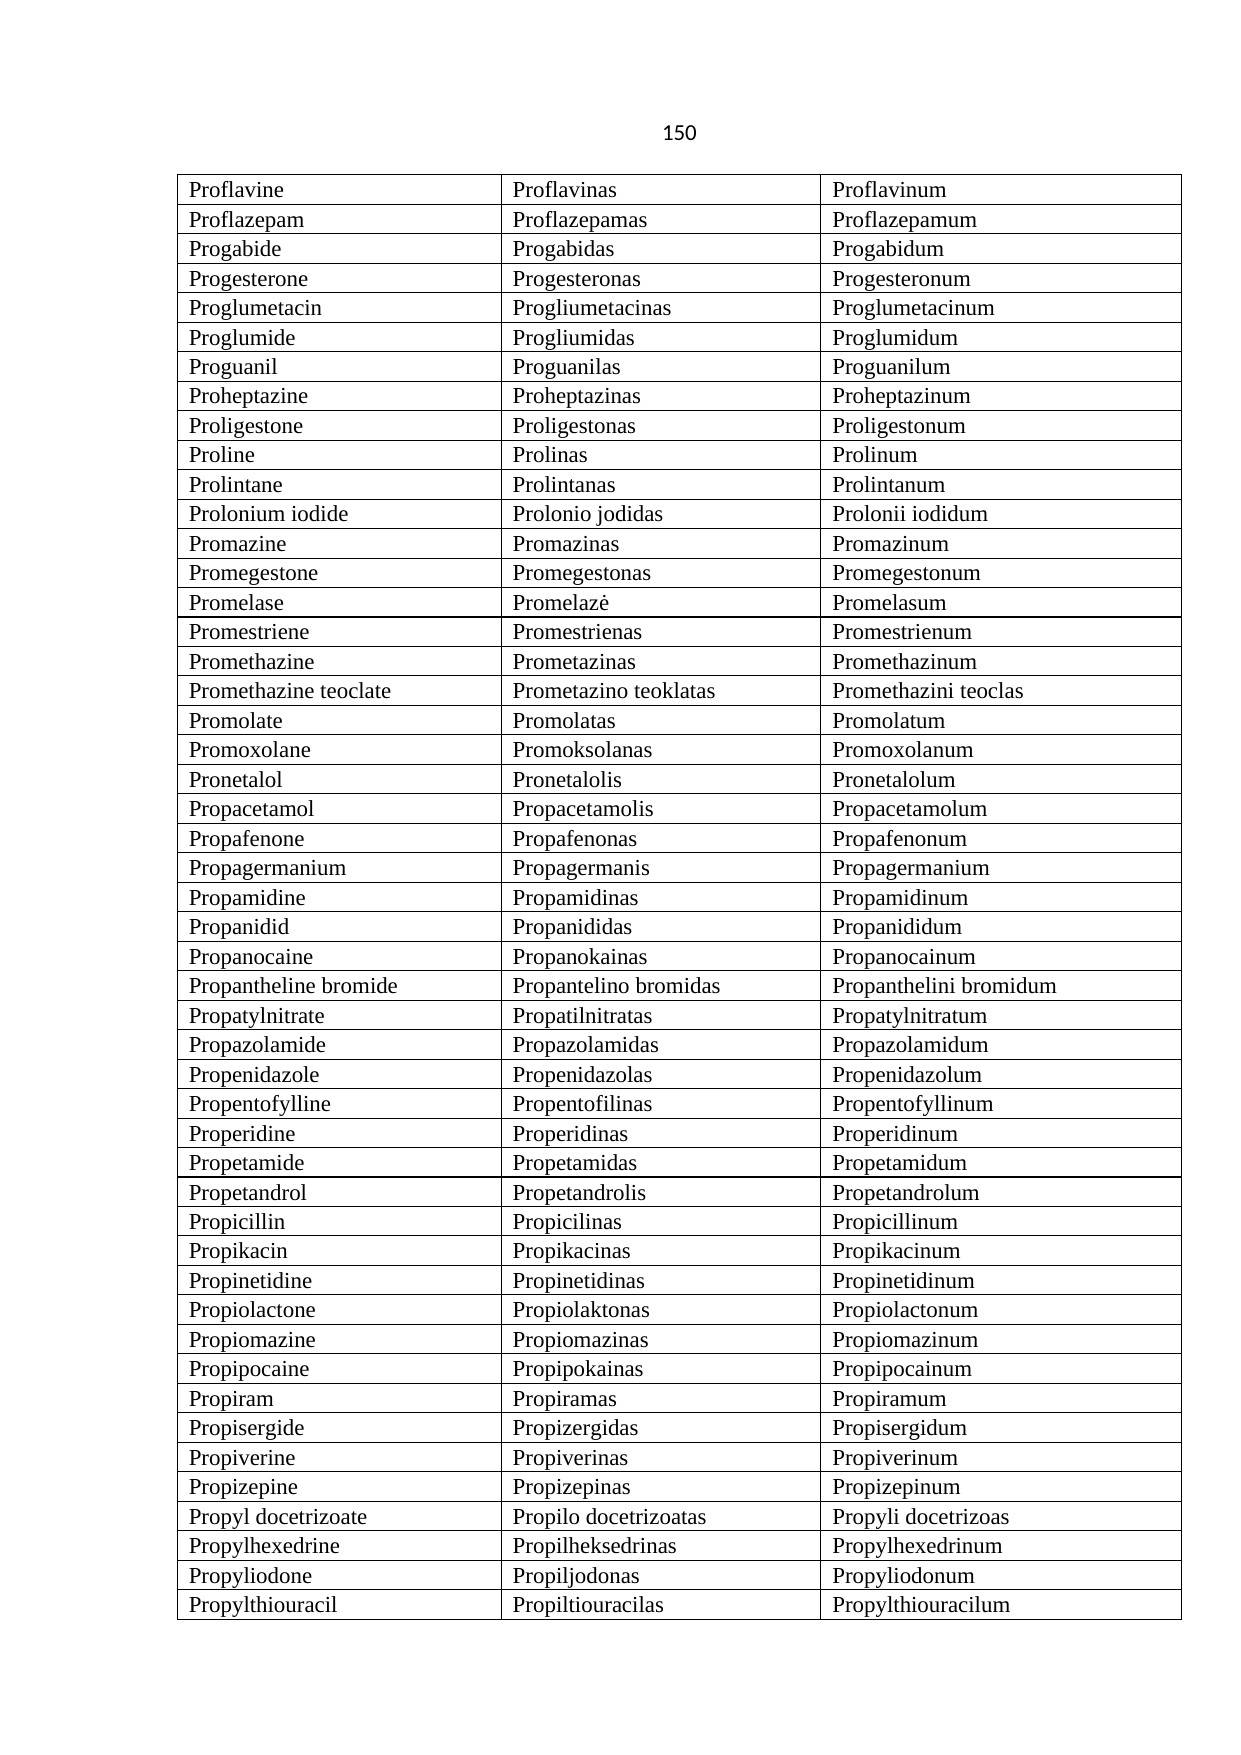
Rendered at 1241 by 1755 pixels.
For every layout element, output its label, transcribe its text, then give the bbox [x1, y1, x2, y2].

table_cell Properidinum [821, 1119, 1181, 1147]
table_cell Proflazepamum [821, 205, 1181, 233]
table_cell Progabidas [502, 234, 820, 263]
table_cell Propafenonum [821, 824, 1181, 852]
table_cell Promestrienas [502, 618, 820, 646]
table_cell Prolintane [178, 470, 501, 498]
table_cell Propylhexedrine [178, 1531, 501, 1560]
table_cell Propinetidine [178, 1266, 501, 1294]
table_cell Progesteronum [821, 264, 1181, 292]
table_cell Propizergidas [502, 1413, 820, 1442]
table_cell Propentofilinas [502, 1089, 820, 1117]
table_cell Propentofylline [178, 1089, 501, 1117]
table_cell Propanidid [178, 912, 501, 941]
table_cell Propiomazinum [821, 1325, 1181, 1353]
table_cell Pronetalolum [821, 765, 1181, 793]
table_cell Proguanilum [821, 352, 1181, 381]
table_cell Proligestonas [502, 411, 820, 439]
table_cell Propiverinum [821, 1443, 1181, 1471]
table_cell Prolonio jodidas [502, 500, 820, 528]
table_cell Propiverinas [502, 1443, 820, 1471]
table_cell Propantelino bromidas [502, 971, 820, 999]
table_cell Progliumetacinas [502, 293, 820, 322]
table_cell Propagermanium [178, 853, 501, 882]
table_cell Propafenone [178, 824, 501, 852]
table_cell Propilo docetrizoatas [502, 1502, 820, 1530]
table_cell Propiverine [178, 1443, 501, 1471]
table_cell Propanthelini bromidum [821, 971, 1181, 999]
table_cell Propacetamol [178, 794, 501, 823]
table_cell Proglumide [178, 323, 501, 351]
table_cell Propagermanis [502, 853, 820, 882]
table_cell Propazolamide [178, 1030, 501, 1058]
table_cell Propiramum [821, 1384, 1181, 1412]
table_cell Progabidum [821, 234, 1181, 263]
table_cell Prolinum [821, 441, 1181, 469]
table_cell Propenidazolum [821, 1060, 1181, 1088]
table_cell Promethazine teoclate [178, 676, 501, 705]
table_cell Propetamidum [821, 1148, 1181, 1176]
table_cell Propikacinum [821, 1236, 1181, 1265]
table_cell Propatylnitrate [178, 1001, 501, 1029]
table_cell Promoxolanum [821, 735, 1181, 764]
table_cell Proflazepamas [502, 205, 820, 233]
table_cell Propylthiouracil [178, 1590, 501, 1619]
table_cell Propenidazolas [502, 1060, 820, 1088]
table_cell Propiltiouracilas [502, 1590, 820, 1619]
table_cell Propiomazinas [502, 1325, 820, 1353]
table_cell Proguanilas [502, 352, 820, 381]
table_cell Proglumetacinum [821, 293, 1181, 322]
table_cell Prolonium iodide [178, 500, 501, 528]
table_cell Propanididum [821, 912, 1181, 941]
table_cell Propicillin [178, 1207, 501, 1235]
table_cell Promazinum [821, 529, 1181, 557]
table_cell Propylthiouracilum [821, 1590, 1181, 1619]
table_cell Propiolactonum [821, 1295, 1181, 1324]
table_cell Promelasum [821, 588, 1181, 616]
table_cell Propazolamidum [821, 1030, 1181, 1058]
table_cell Proflavinum [821, 175, 1181, 204]
table_cell Propisergidum [821, 1413, 1181, 1442]
table_cell Propetamide [178, 1148, 501, 1176]
table_cell Propetamidas [502, 1148, 820, 1176]
table_cell Pronetalol [178, 765, 501, 793]
table_cell Promestrienum [821, 618, 1181, 646]
table_cell Propipokainas [502, 1354, 820, 1383]
table_cell Properidinas [502, 1119, 820, 1147]
table_cell Propicillinum [821, 1207, 1181, 1235]
table_cell Proguanil [178, 352, 501, 381]
table_cell Proligestonum [821, 411, 1181, 439]
table_cell Propantheline bromide [178, 971, 501, 999]
table_cell Propamidinum [821, 883, 1181, 911]
table_cell Propiolaktonas [502, 1295, 820, 1324]
table_cell Propamidine [178, 883, 501, 911]
table_cell Proglumetacin [178, 293, 501, 322]
table_cell Promelase [178, 588, 501, 616]
table_cell Promazine [178, 529, 501, 557]
table_cell Propanididas [502, 912, 820, 941]
table_cell Propilheksedrinas [502, 1531, 820, 1560]
table_cell Progesterone [178, 264, 501, 292]
table_cell Propizepine [178, 1472, 501, 1501]
table_cell Propizepinum [821, 1472, 1181, 1501]
table_cell Propinetidinas [502, 1266, 820, 1294]
table_cell Promegestone [178, 559, 501, 587]
table_cell Propinetidinum [821, 1266, 1181, 1294]
table_cell Propacetamolum [821, 794, 1181, 823]
table_cell Propentofyllinum [821, 1089, 1181, 1117]
table_cell Progliumidas [502, 323, 820, 351]
table_cell Proheptazinum [821, 382, 1181, 410]
table_cell Propanokainas [502, 942, 820, 970]
table_cell Promolatas [502, 706, 820, 734]
table_cell Propiomazine [178, 1325, 501, 1353]
table_cell Proheptazine [178, 382, 501, 410]
table_cell Propyli docetrizoas [821, 1502, 1181, 1530]
table_cell Proglumidum [821, 323, 1181, 351]
table_cell Propiljodonas [502, 1561, 820, 1589]
table_cell Proline [178, 441, 501, 469]
table_cell Propetandrolis [502, 1178, 820, 1206]
table_cell Properidine [178, 1119, 501, 1147]
table_cell Promegestonum [821, 559, 1181, 587]
table_cell Promethazini teoclas [821, 676, 1181, 705]
table_cell Pronetalolis [502, 765, 820, 793]
table_cell Propicilinas [502, 1207, 820, 1235]
table_cell Propipocainum [821, 1354, 1181, 1383]
table_cell Propanocainum [821, 942, 1181, 970]
table_cell Promoxolane [178, 735, 501, 764]
table_cell Promethazine [178, 647, 501, 675]
table_cell Propikacin [178, 1236, 501, 1265]
table_cell Promestriene [178, 618, 501, 646]
table_cell Progabide [178, 234, 501, 263]
table_cell Propipocaine [178, 1354, 501, 1383]
table_cell Prolintanum [821, 470, 1181, 498]
table_cell Propisergide [178, 1413, 501, 1442]
table_cell Promethazinum [821, 647, 1181, 675]
table_cell Propyliodone [178, 1561, 501, 1589]
table_cell Propatylnitratum [821, 1001, 1181, 1029]
table_cell Propyl docetrizoate [178, 1502, 501, 1530]
table_cell Propanocaine [178, 942, 501, 970]
table_cell Promegestonas [502, 559, 820, 587]
table_cell Proflavine [178, 175, 501, 204]
table_cell Propamidinas [502, 883, 820, 911]
table_cell Propacetamolis [502, 794, 820, 823]
table_cell Proflazepam [178, 205, 501, 233]
table_cell Propetandrol [178, 1178, 501, 1206]
table_cell Propylhexedrinum [821, 1531, 1181, 1560]
table_cell Prometazinas [502, 647, 820, 675]
table_cell Prometazino teoklatas [502, 676, 820, 705]
table_cell Proligestone [178, 411, 501, 439]
table_cell Propafenonas [502, 824, 820, 852]
table_cell Promolate [178, 706, 501, 734]
table_cell Propatilnitratas [502, 1001, 820, 1029]
table_cell Propazolamidas [502, 1030, 820, 1058]
table_cell Propyliodonum [821, 1561, 1181, 1589]
table_cell Promolatum [821, 706, 1181, 734]
table_cell Propiramas [502, 1384, 820, 1412]
table_cell Propagermanium [821, 853, 1181, 882]
table_cell Propizepinas [502, 1472, 820, 1501]
table_cell Prolonii iodidum [821, 500, 1181, 528]
table_cell Prolinas [502, 441, 820, 469]
table_cell Propikacinas [502, 1236, 820, 1265]
table_cell Progesteronas [502, 264, 820, 292]
table_cell Promazinas [502, 529, 820, 557]
table_cell Promoksolanas [502, 735, 820, 764]
table_cell Promelazė [502, 588, 820, 616]
table_cell Proheptazinas [502, 382, 820, 410]
table_cell Propiolactone [178, 1295, 501, 1324]
table_cell Proflavinas [502, 175, 820, 204]
table_cell Propetandrolum [821, 1178, 1181, 1206]
table_cell Propiram [178, 1384, 501, 1412]
table_cell Propenidazole [178, 1060, 501, 1088]
table_cell Prolintanas [502, 470, 820, 498]
